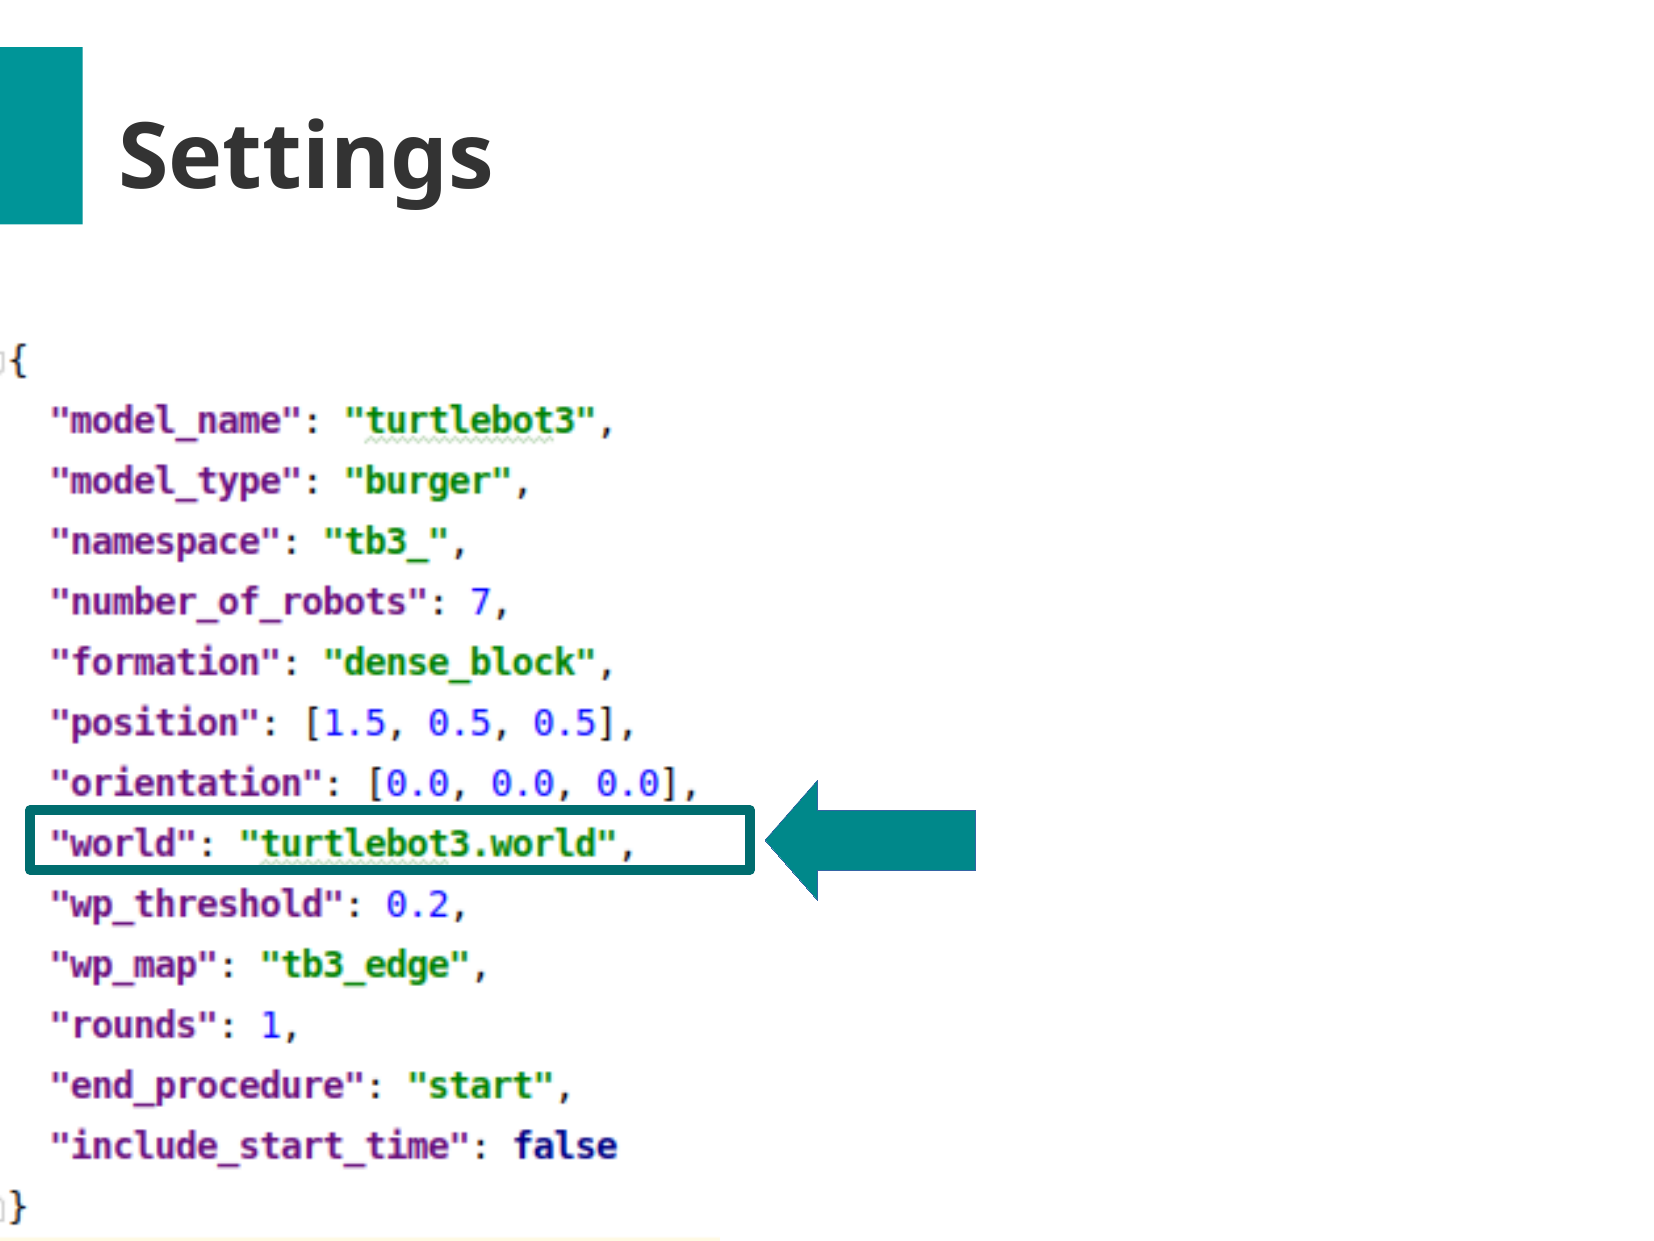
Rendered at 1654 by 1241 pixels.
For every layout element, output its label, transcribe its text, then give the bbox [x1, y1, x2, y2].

picture [35, 815, 720, 865]
picture [0, 334, 720, 1241]
text_box [765, 780, 976, 901]
title Settings [118, 49, 1571, 257]
